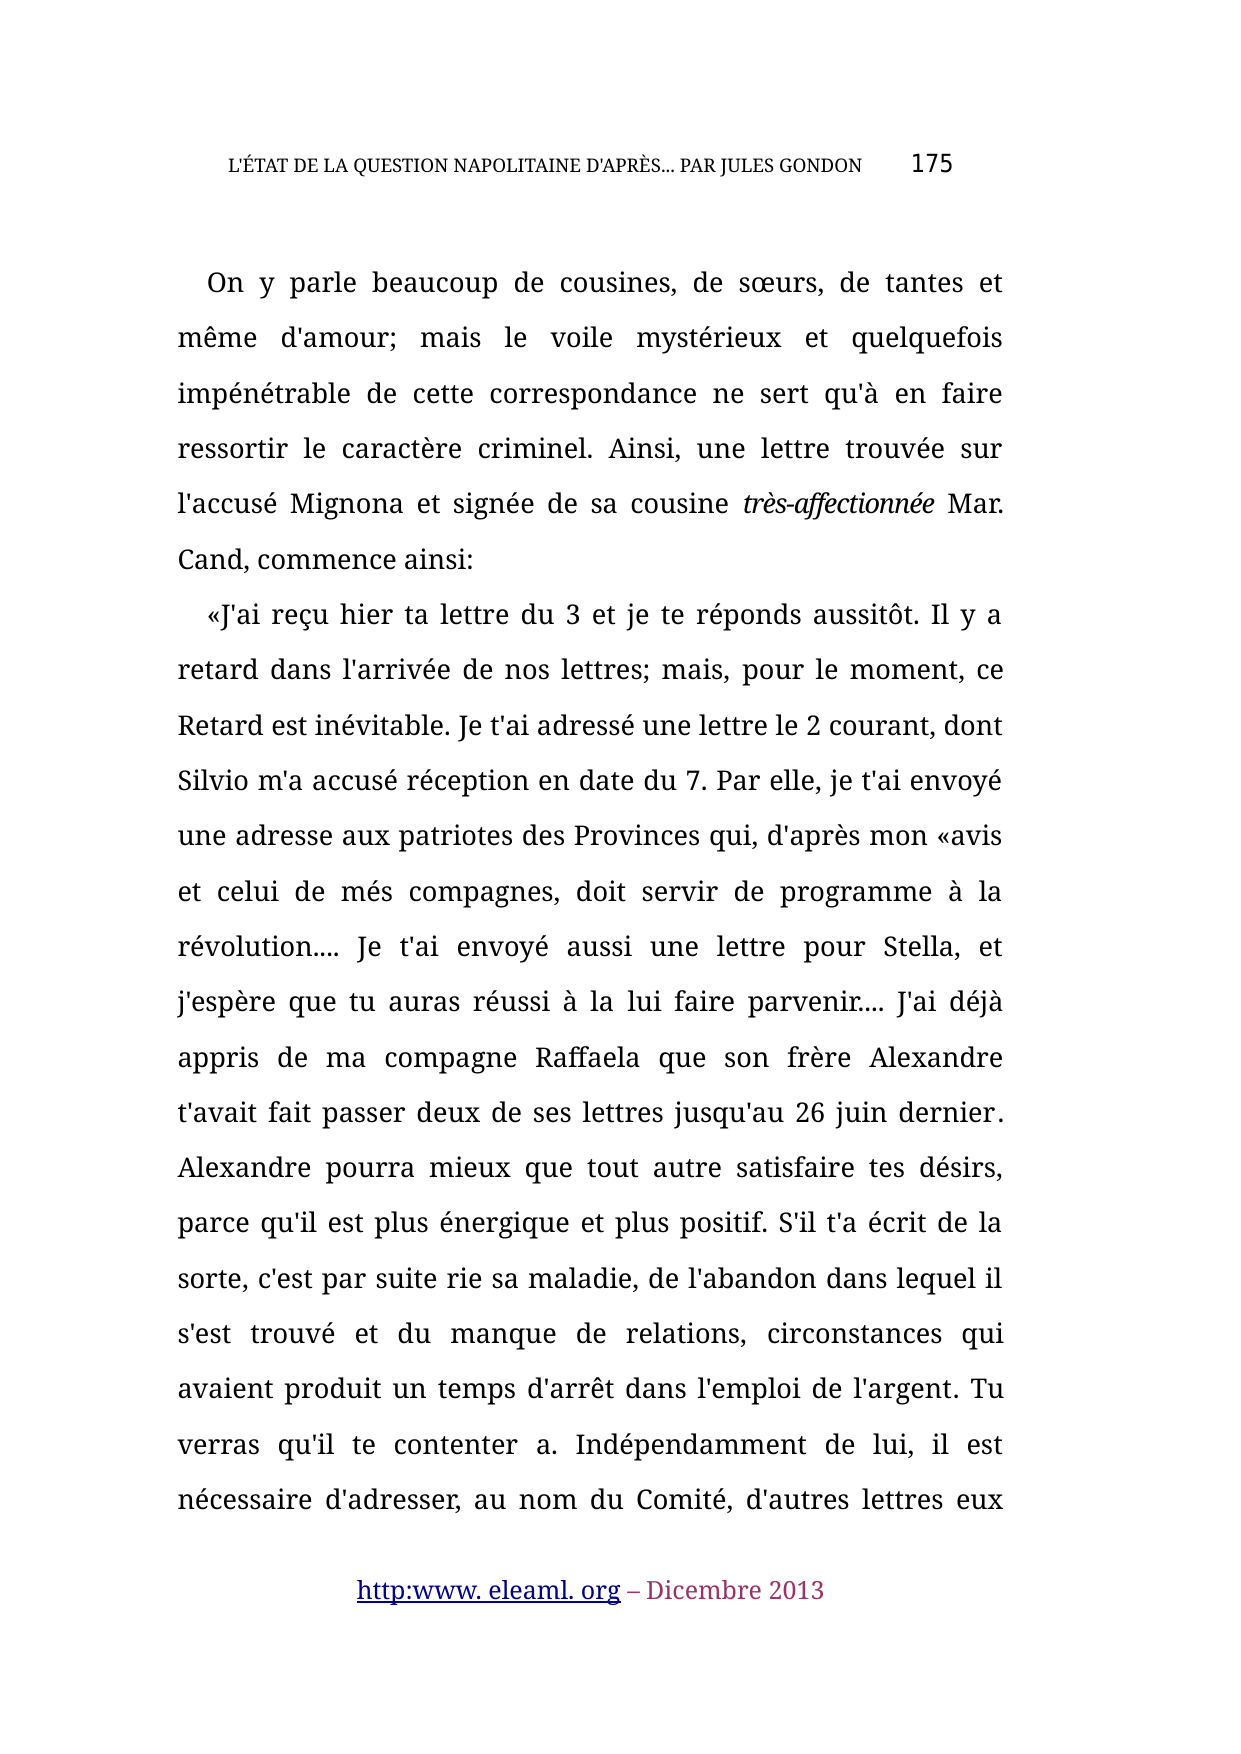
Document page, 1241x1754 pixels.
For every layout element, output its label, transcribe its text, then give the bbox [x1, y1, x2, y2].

text On y parle beaucoup de cousines, de sœurs, de tantes et même d'amour; mais le voile mystérieux et quelquefois impénétrable de cette correspondance ne sert qu'à en faire ressortir le caractère criminel. Ainsi, une lettre trouvée sur l'accusé Mignona et signée de sa cousine très-affectionnée Mar. Cand, commence ainsi: [177, 264, 1004, 577]
text «J'ai reçu hier ta lettre du 3 et je te réponds aussitôt. Il y a retard dans l'arrivée de nos lettres; mais, pour le moment, ce Retard est inévitable. Je t'ai adressé une lettre le 2 courant, dont Silvio m'a accusé réception en date du 7. Par elle, je t'ai envoyé une adresse aux patriotes des Provinces qui, d'après mon «avis et celui de més compagnes, doit servir de programme à la révolution.... Je t'ai envoyé aussi une lettre pour Stella, et j'espère que tu auras réussi à la lui faire parvenir.... J'ai déjà appris de ma compagne Raffaela que son frère Alexandre t'avait fait passer deux de ses lettres jusqu'au 26 juin dernier. Alexandre pourra mieux que tout autre satisfaire tes désirs, parce qu'il est plus énergique et plus positif. S'il t'a écrit de la sorte, c'est par suite rie sa maladie, de l'abandon dans lequel il s'est trouvé et du manque de relations, circonstances qui avaient produit un temps d'arrêt dans l'emploi de l'argent. Tu verras qu'il te contenter a. Indépendamment de lui, il est nécessaire d'adresser, au nom du Comité, d'autres lettres eux [177, 596, 1004, 1517]
